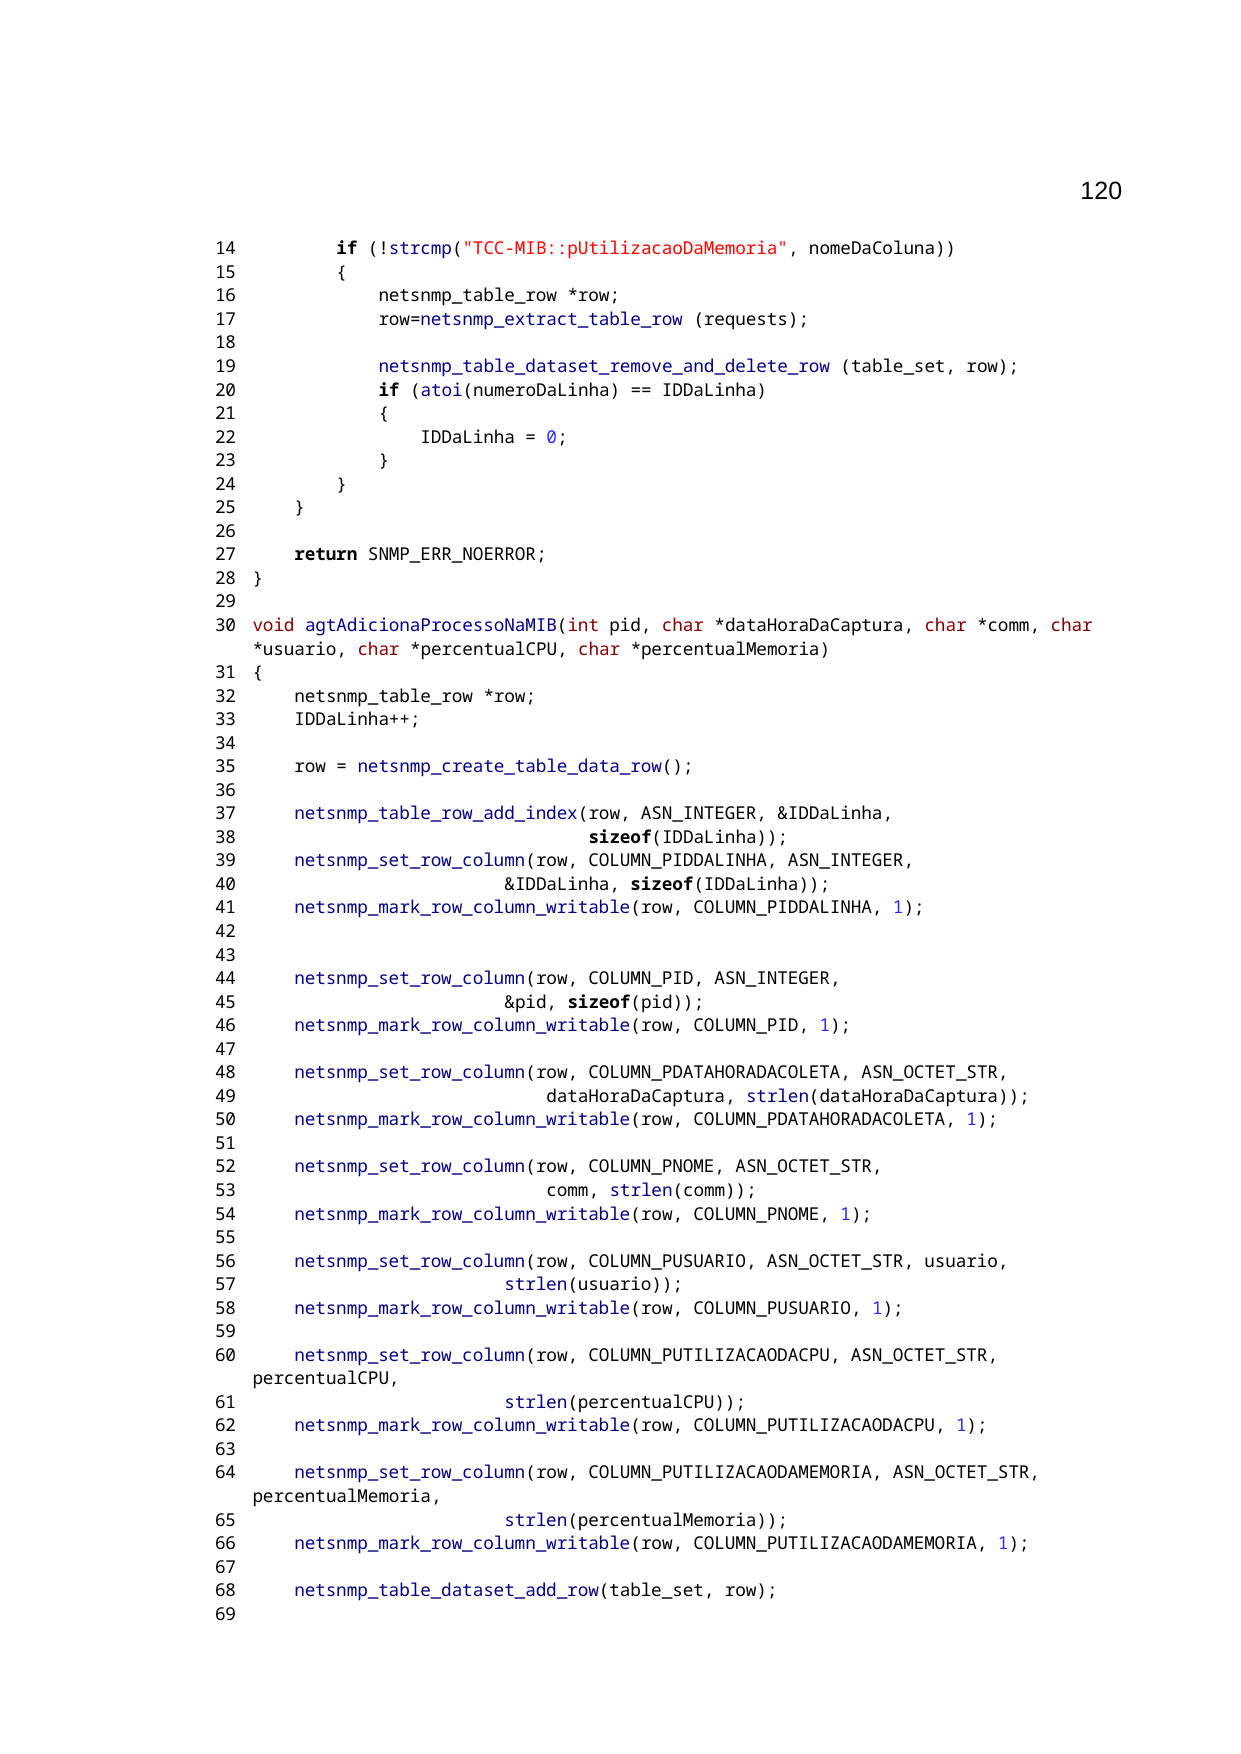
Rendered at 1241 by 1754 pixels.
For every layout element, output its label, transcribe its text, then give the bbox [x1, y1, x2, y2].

list netsnmp_table_dataset_remove_and_delete_row (table_set, row); [215, 354, 1122, 377]
list netsnmp_set_row_column(row, COLUMN_PUTILIZACAODAMEMORIA, ASN_OCTET_STR, percentualMemoria, [215, 1460, 1122, 1507]
list strlen(usuario)); [215, 1272, 1122, 1296]
list strlen(percentualCPU)); [215, 1390, 1122, 1413]
list netsnmp_table_row *row; [215, 683, 1122, 707]
list { [215, 401, 1122, 424]
list } [215, 472, 1122, 495]
list netsnmp_set_row_column(row, COLUMN_PDATAHORADACOLETA, ASN_OCTET_STR, [215, 1060, 1122, 1084]
list netsnmp_table_row_add_index(row, ASN_INTEGER, &IDDaLinha, [215, 801, 1122, 825]
list netsnmp_set_row_column(row, COLUMN_PUSUARIO, ASN_OCTET_STR, usuario, [215, 1248, 1122, 1272]
list IDDaLinha = 0; [215, 424, 1122, 448]
list void agtAdicionaProcessoNaMIB(int pid, char *dataHoraDaCaptura, char *comm, char *usuario, char *percentualCPU, char *percentualMemoria) [215, 613, 1122, 660]
list row = netsnmp_create_table_data_row(); [215, 754, 1122, 778]
list } [215, 448, 1122, 472]
list netsnmp_set_row_column(row, COLUMN_PNOME, ASN_OCTET_STR, [215, 1154, 1122, 1178]
list &pid, sizeof(pid)); [215, 989, 1122, 1013]
list IDDaLinha++; [215, 707, 1122, 731]
list &IDDaLinha, sizeof(IDDaLinha)); [215, 872, 1122, 895]
list } [215, 566, 1122, 589]
list netsnmp_mark_row_column_writable(row, COLUMN_PIDDALINHA, 1); [215, 895, 1122, 919]
list netsnmp_mark_row_column_writable(row, COLUMN_PID, 1); [215, 1013, 1122, 1037]
list netsnmp_mark_row_column_writable(row, COLUMN_PUSUARIO, 1); [215, 1296, 1122, 1319]
list netsnmp_set_row_column(row, COLUMN_PUTILIZACAODACPU, ASN_OCTET_STR, percentualCPU, [215, 1343, 1122, 1390]
list netsnmp_set_row_column(row, COLUMN_PID, ASN_INTEGER, [215, 966, 1122, 989]
list netsnmp_mark_row_column_writable(row, COLUMN_PDATAHORADACOLETA, 1); [215, 1107, 1122, 1131]
list return SNMP_ERR_NOERROR; [215, 542, 1122, 566]
list netsnmp_table_row *row; [215, 283, 1122, 307]
list sizeof(IDDaLinha)); [215, 825, 1122, 848]
list strlen(percentualMemoria)); [215, 1507, 1122, 1531]
list netsnmp_mark_row_column_writable(row, COLUMN_PUTILIZACAODACPU, 1); [215, 1413, 1122, 1437]
list comm, strlen(comm)); [215, 1178, 1122, 1201]
list if (atoi(numeroDaLinha) == IDDaLinha) [215, 377, 1122, 401]
list netsnmp_mark_row_column_writable(row, COLUMN_PNOME, 1); [215, 1201, 1122, 1225]
list netsnmp_mark_row_column_writable(row, COLUMN_PUTILIZACAODAMEMORIA, 1); [215, 1531, 1122, 1554]
list { [215, 660, 1122, 683]
list row=netsnmp_extract_table_row (requests); [215, 307, 1122, 330]
list { [215, 260, 1122, 283]
list dataHoraDaCaptura, strlen(dataHoraDaCaptura)); [215, 1084, 1122, 1107]
list if (!strcmp("TCC-MIB::pUtilizacaoDaMemoria", nomeDaColuna)) [215, 236, 1122, 260]
list netsnmp_table_dataset_add_row(table_set, row); [215, 1578, 1122, 1602]
list netsnmp_set_row_column(row, COLUMN_PIDDALINHA, ASN_INTEGER, [215, 848, 1122, 872]
list } [215, 495, 1122, 519]
